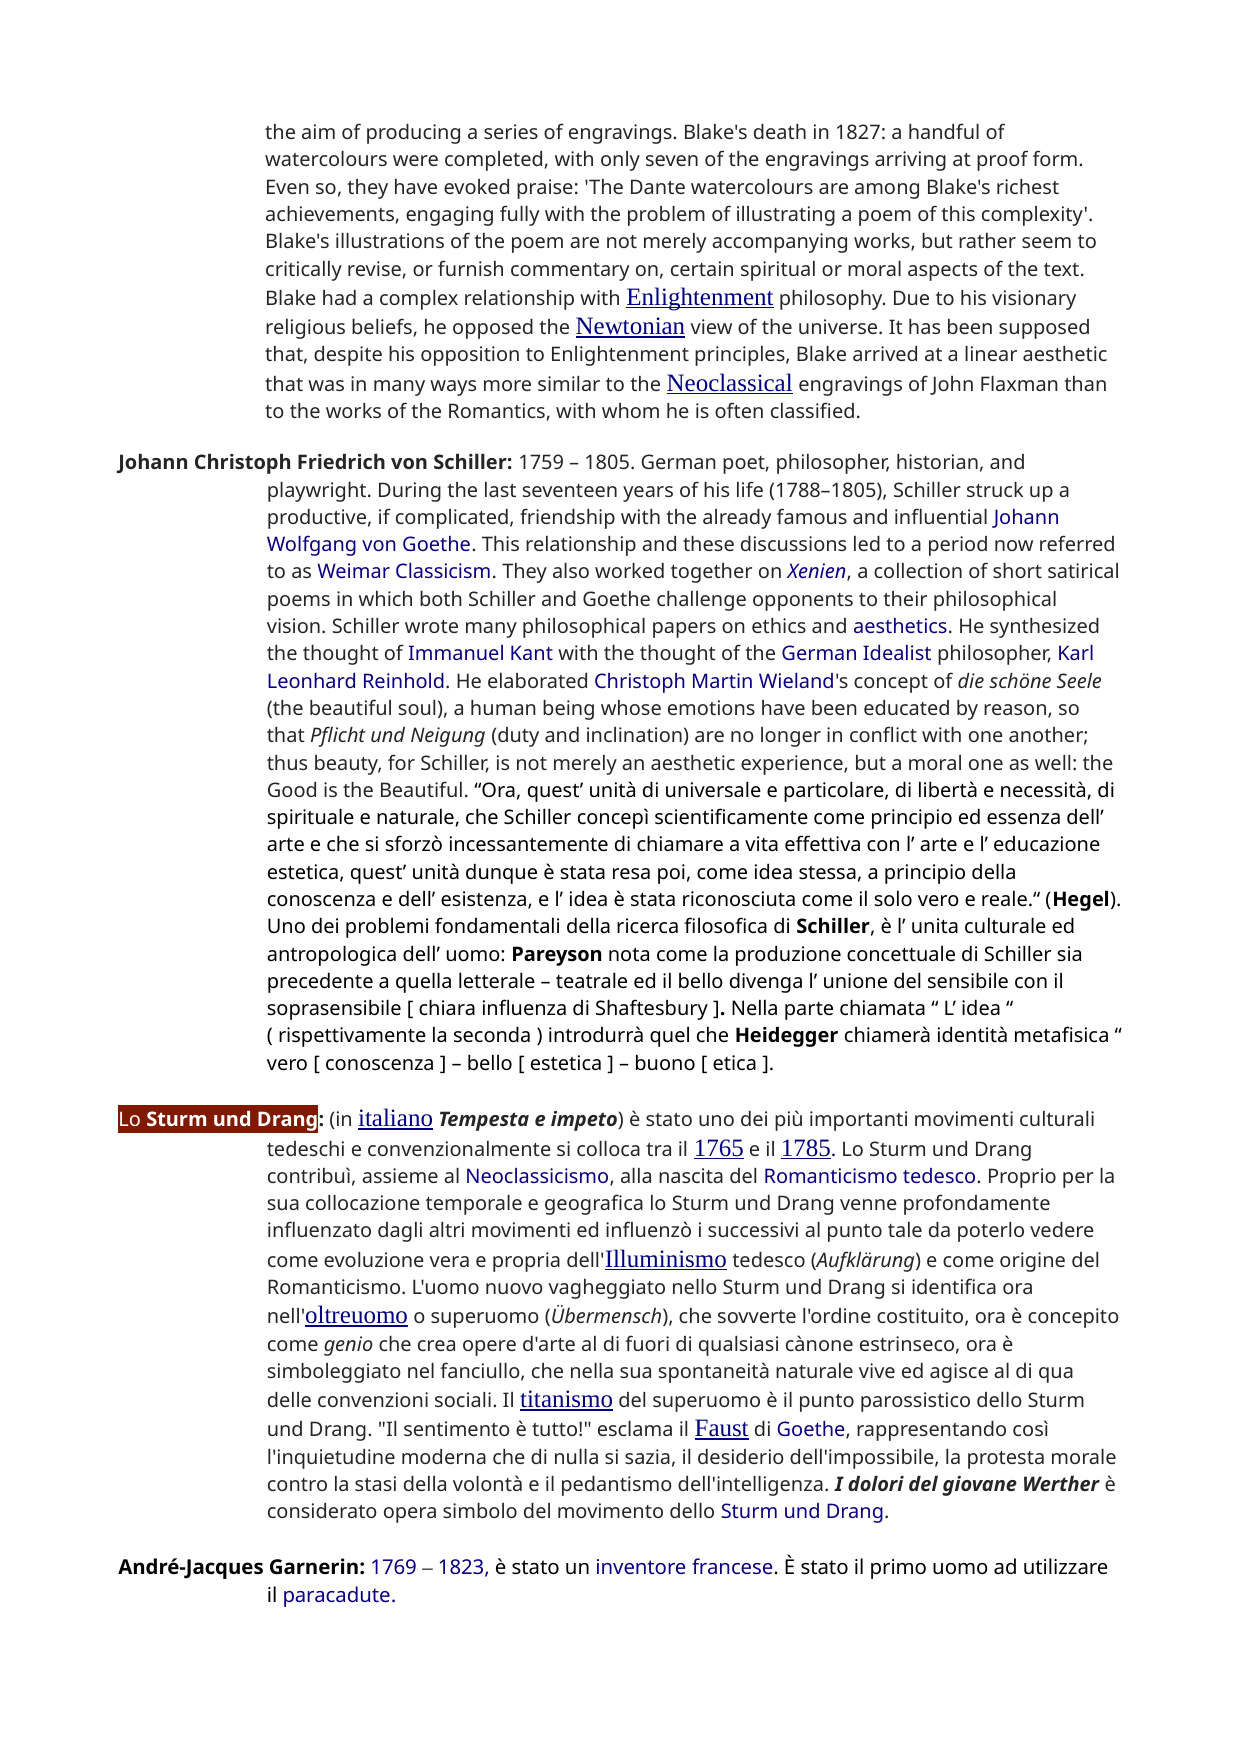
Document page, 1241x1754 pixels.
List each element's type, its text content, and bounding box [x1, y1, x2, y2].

text Johann Christoph Friedrich von Schiller: 1759 – 1805. German poet, philosopher, historian, and playwright. During the last seventeen years of his life (1788–1805), Schiller struck up a productive, if complicated, friendship with the already famous and influential Johann Wolfgang von Goethe. This relationship and these discussions led to a period now referred to as Weimar Classicism. They also worked together on Xenien, a collection of short satirical poems in which both Schiller and Goethe challenge opponents to their philosophical vision. Schiller wrote many philosophical papers on ethics and aesthetics. He synthesized the thought of Immanuel Kant with the thought of the German Idealist philosopher, Karl Leonhard Reinhold. He elaborated Christoph Martin Wieland's concept of die schöne Seele (the beautiful soul), a human being whose emotions have been educated by reason, so that Pflicht und Neigung (duty and inclination) are no longer in conflict with one another; thus beauty, for Schiller, is not merely an aesthetic experience, but a moral one as well: the Good is the Beautiful. “Ora, quest’ unità di universale e particolare, di libertà e necessità, di spirituale e naturale, che Schiller concepì scientificamente come principio ed essenza dell’ arte e che si sforzò incessantemente di chiamare a vita effettiva con l’ arte e l’ educazione estetica, quest’ unità dunque è stata resa poi, come idea stessa, a principio della conoscenza e dell’ esistenza, e l’ idea è stata riconosciuta come il solo vero e reale.“ (Hegel). Uno dei problemi fondamentali della ricerca filosofica di Schiller, è l’ unita culturale ed antropologica dell’ uomo: Pareyson nota come la produzione concettuale di Schiller sia precedente a quella letterale – teatrale ed il bello divenga l’ unione del sensibile con il soprasensibile [ chiara influenza di Shaftesbury ]. Nella parte chiamata “ L’ idea “ ( rispettivamente la seconda ) introdurrà quel che Heidegger chiamerà identità metafisica “ vero [ conoscenza ] – bello [ estetica ] – buono [ etica ]. [118, 448, 1122, 1076]
text Lo Sturm und Drang: (in italiano Tempesta e impeto) è stato uno dei più importanti movimenti culturali tedeschi e convenzionalmente si colloca tra il 1765 e il 1785. Lo Sturm und Drang contribuì, assieme al Neoclassicismo, alla nascita del Romanticismo tedesco. Proprio per la sua collocazione temporale e geografica lo Sturm und Drang venne profondamente influenzato dagli altri movimenti ed influenzò i successivi al punto tale da poterlo vedere come evoluzione vera e propria dell'Illuminismo tedesco (Aufklärung) e come origine del Romanticismo. L'uomo nuovo vagheggiato nello Sturm und Drang si identifica ora nell'oltreuomo o superuomo (Übermensch), che sovverte l'ordine costituito, ora è concepito come genio che crea opere d'arte al di fuori di qualsiasi cànone estrinseco, ora è simboleggiato nel fanciullo, che nella sua spontaneità naturale vive ed agisce al di qua delle convenzioni sociali. Il titanismo del superuomo è il punto parossistico dello Sturm und Drang. "Il sentimento è tutto!" esclama il Faust di Goethe, rappresentando così l'inquietudine moderna che di nulla si sazia, il desiderio dell'impossibile, la protesta morale contro la stasi della volontà e il pedantismo dell'intelligenza. I dolori del giovane Werther è considerato opera simbolo del movimento dello Sturm und Drang. [118, 1103, 1122, 1524]
text the aim of producing a series of engravings. Blake's death in 1827: a handful of watercolours were completed, with only seven of the engravings arriving at proof form. Even so, they have evoked praise: 'The Dante watercolours are among Blake's richest achievements, engaging fully with the problem of illustrating a poem of this complexity'. Blake's illustrations of the poem are not merely accompanying works, but rather seem to critically revise, or furnish commentary on, certain spiritual or moral aspects of the text. Blake had a complex relationship with Enlightenment philosophy. Due to his visionary religious beliefs, he opposed the Newtonian view of the universe. It has been supposed that, despite his opposition to Enlightenment principles, Blake arrived at a linear aesthetic that was in many ways more similar to the Neoclassical engravings of John Flaxman than to the works of the Romantics, with whom he is often classified. [118, 118, 1122, 424]
text André-Jacques Garnerin: 1769 – 1823, è stato un inventore francese. È stato il primo uomo ad utilizzare il paracadute. [118, 1552, 1122, 1609]
